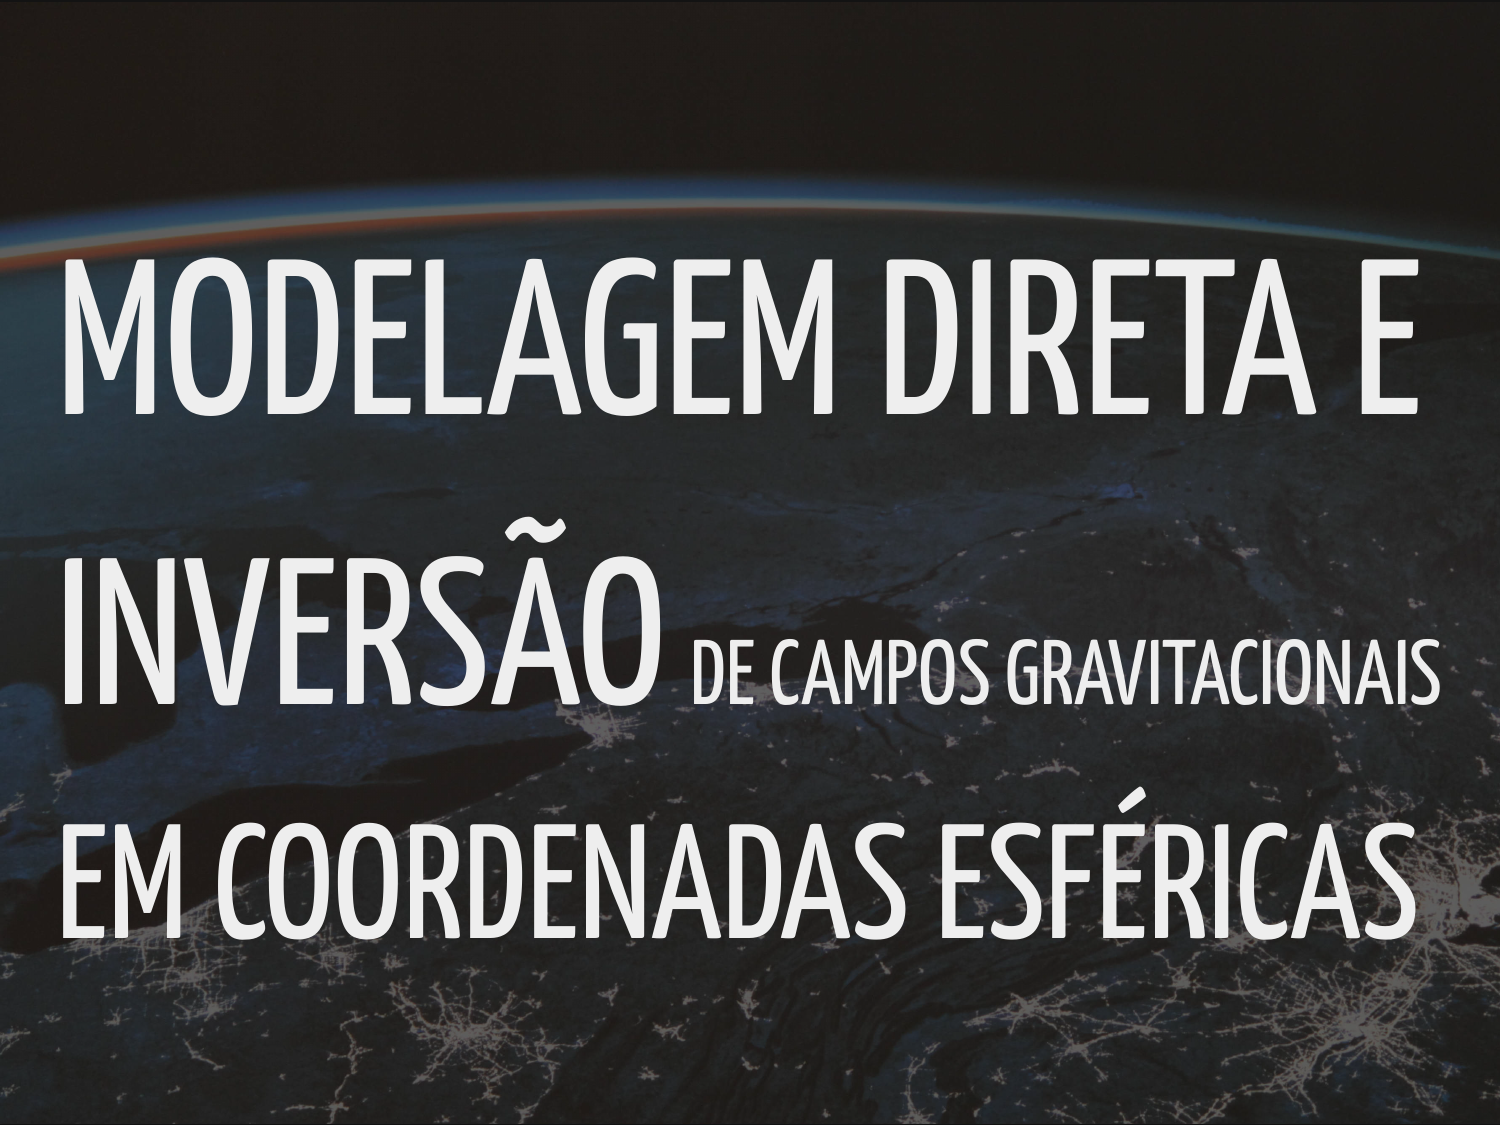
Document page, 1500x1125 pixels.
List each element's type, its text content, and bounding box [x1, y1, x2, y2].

title MODELAGEM DIRETA E INVERSÃO DE CAMPOS GRAVITACIONAIS EM COORDENADAS ESFÉRICAS [41, 48, 1459, 1077]
text_box [0, 0, 1500, 1125]
